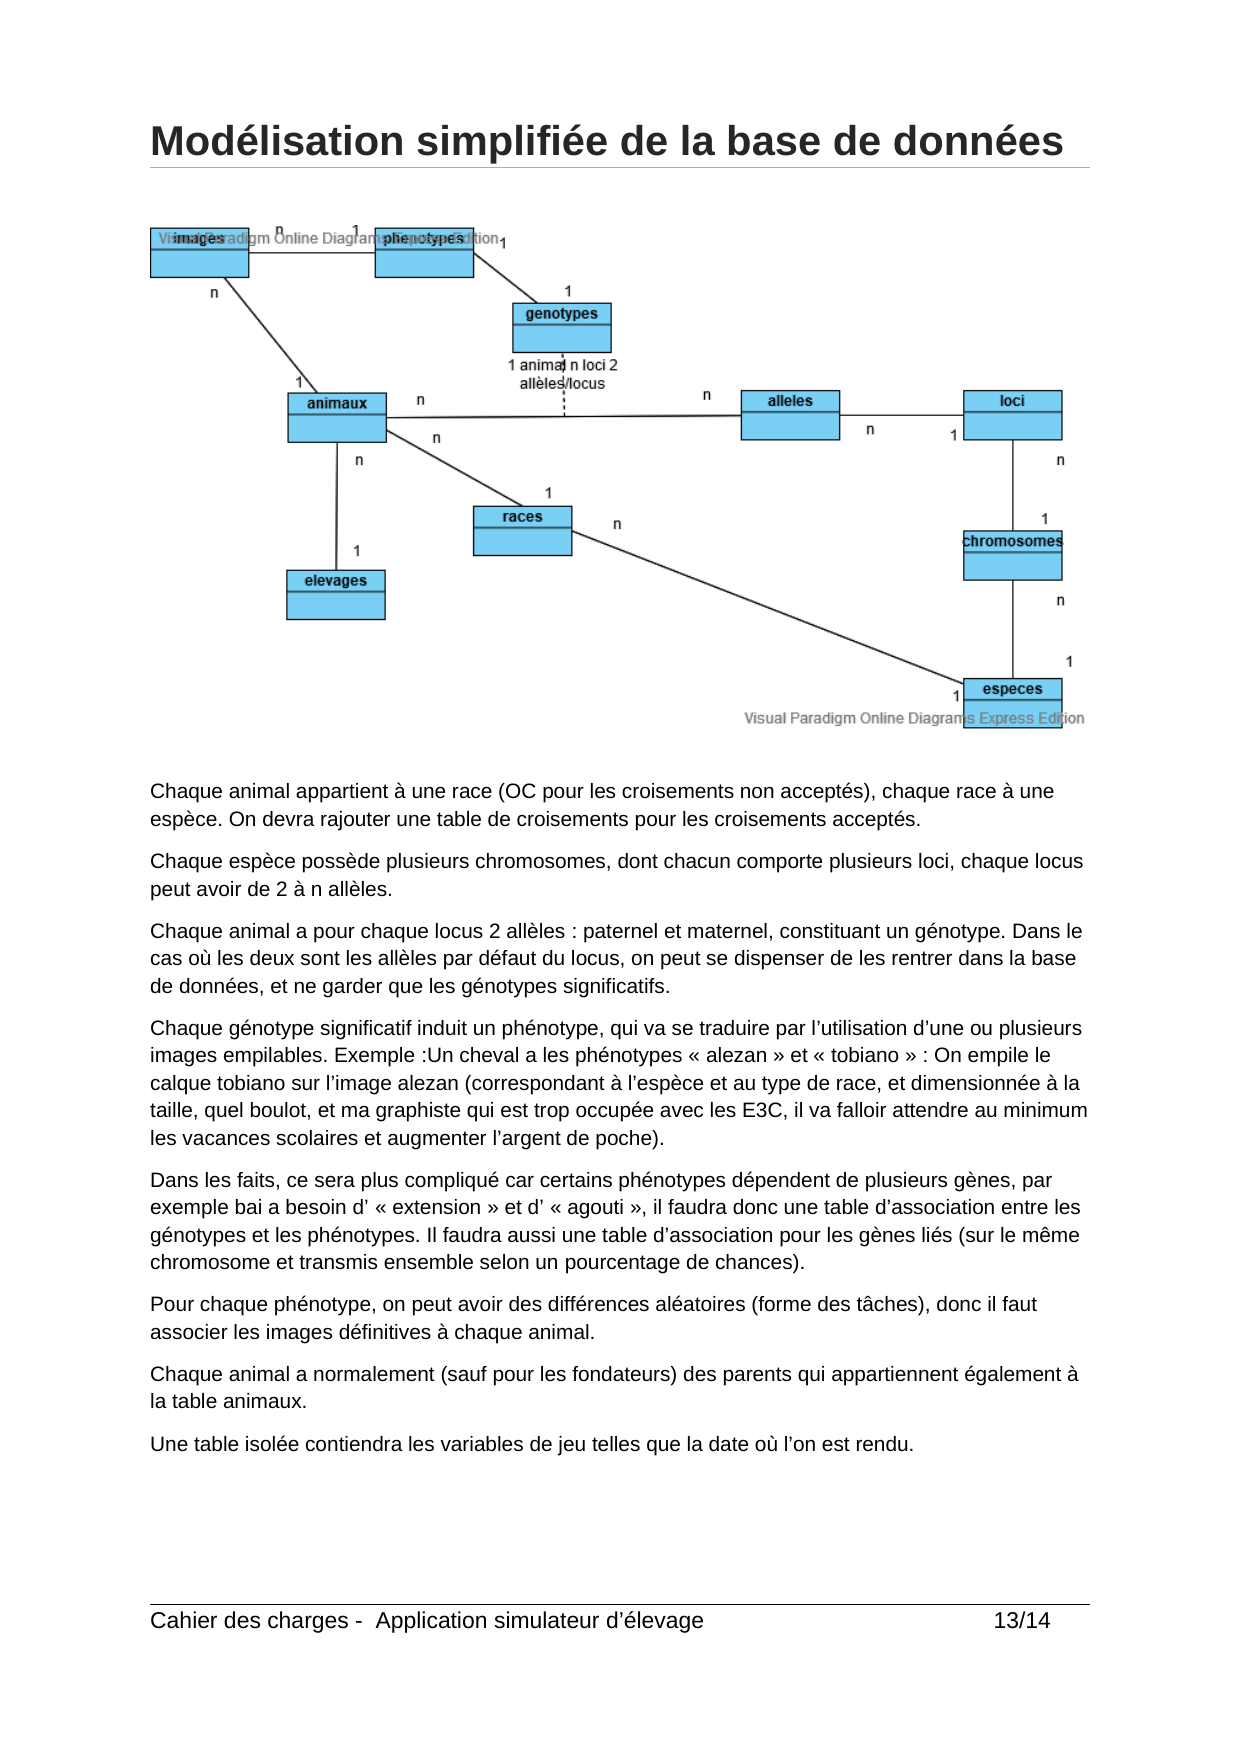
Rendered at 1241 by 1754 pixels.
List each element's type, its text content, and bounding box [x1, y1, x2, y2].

subtitle Modélisation simplifiée de la base de données [150, 117, 1090, 167]
text Dans les faits, ce sera plus compliqué car certains phénotypes dépendent de plusieurs gènes, par exemple bai a besoin d’ « extension » et d’ « agouti », il faudra donc une table d’association entre les génotypes et les phénotypes. Il faudra aussi une table d’association pour les gènes liés (sur le même chromosome et transmis ensemble selon un pourcentage de chances). [150, 1168, 1090, 1274]
text Chaque génotype significatif induit un phénotype, qui va se traduire par l’utilisation d’une ou plusieurs images empilables. Exemple :Un cheval a les phénotypes « alezan » et « tobiano » : On empile le calque tobiano sur l’image alezan (correspondant à l’espèce et au type de race, et dimensionnée à la taille, quel boulot, et ma graphiste qui est trop occupée avec les E3C, il va falloir attendre au minimum les vacances scolaires et augmenter l’argent de poche). [150, 1016, 1090, 1149]
picture [150, 225, 1091, 731]
text Chaque animal a pour chaque locus 2 allèles : paternel et maternel, constituant un génotype. Dans le cas où les deux sont les allèles par défaut du locus, on peut se dispenser de les rentrer dans la base de données, et ne garder que les génotypes significatifs. [150, 918, 1090, 997]
text Chaque animal a normalement (sauf pour les fondateurs) des parents qui appartiennent également à la table animaux. [150, 1362, 1090, 1413]
text Une table isolée contiendra les variables de jeu telles que la date où l’on est rendu. [150, 1431, 1090, 1455]
text Pour chaque phénotype, on peut avoir des différences aléatoires (forme des tâches), donc il faut associer les images définitives à chaque animal. [150, 1292, 1090, 1344]
text Chaque animal appartient à une race (OC pour les croisements non acceptés), chaque race à une espèce. On devra rajouter une table de croisements pour les croisements acceptés. [150, 779, 1090, 831]
text Chaque espèce possède plusieurs chromosomes, dont chacun comporte plusieurs loci, chaque locus peut avoir de 2 à n allèles. [150, 849, 1090, 900]
